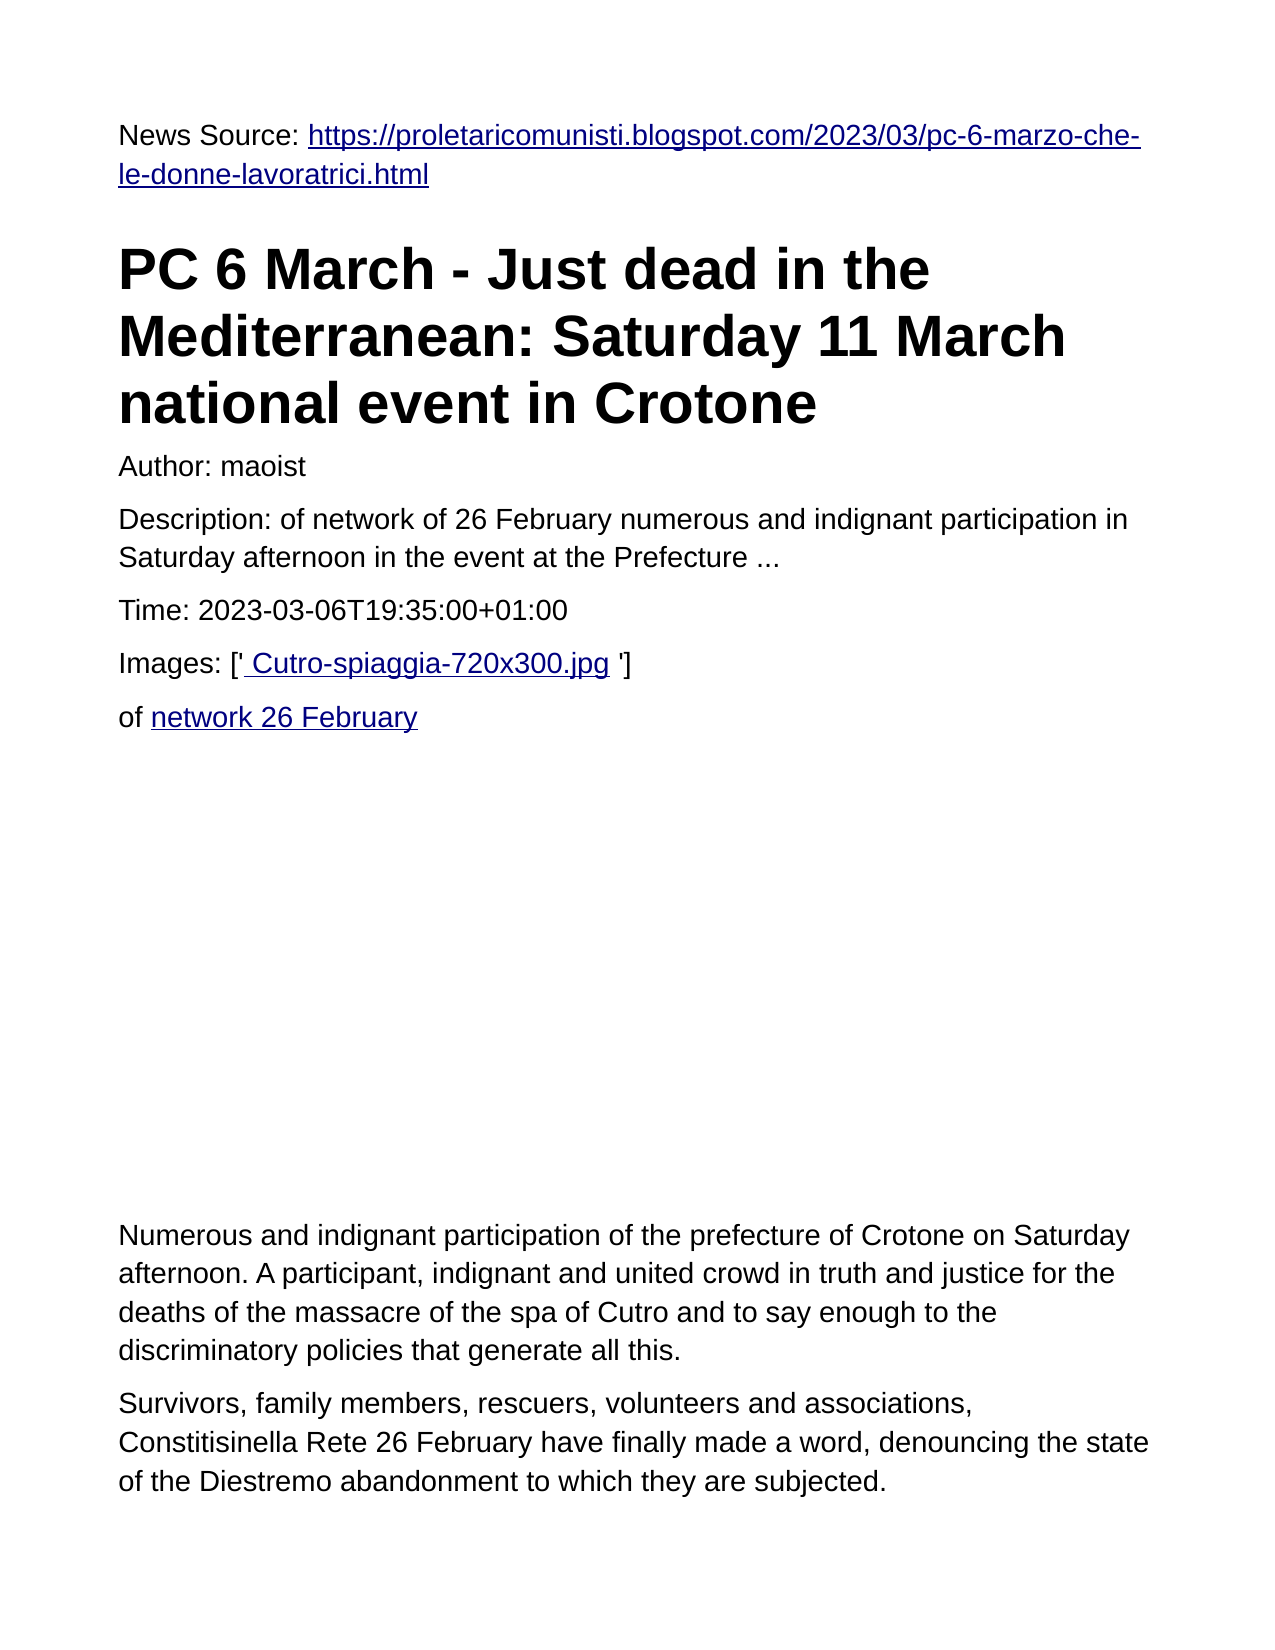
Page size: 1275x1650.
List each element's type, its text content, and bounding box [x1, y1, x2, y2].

text of network 26 February [118, 699, 1157, 733]
text Author: maoist [118, 448, 1157, 482]
text Numerous and indignant participation of the prefecture of Crotone on Saturday afternoon. A participant, indignant and united crowd in truth and justice for the deaths of the massacre of the spa of Cutro and to say enough to the discriminatory policies that generate all this. [118, 753, 1157, 1367]
text Time: 2023-03-06T19:35:00+01:00 [118, 593, 1157, 627]
text Description: of network of 26 February numerous and indignant participation in Saturday afternoon in the event at the Prefecture ... [118, 502, 1157, 574]
text Survivors, family members, rescuers, volunteers and associations, Constitisinella Rete 26 February have finally made a word, denouncing the state of the Diestremo abandonment to which they are subjected. [118, 1387, 1157, 1497]
text News Source: https://proletaricomunisti.blogspot.com/2023/03/pc-6-marzo-che-le-donne-lavoratrici.html [118, 118, 1157, 190]
subtitle PC 6 March - Just dead in the Mediterranean: Saturday 11 March national event in Crotone [118, 235, 1157, 436]
text Images: [' Cutro-spiaggia-720x300.jpg '] [118, 646, 1157, 680]
